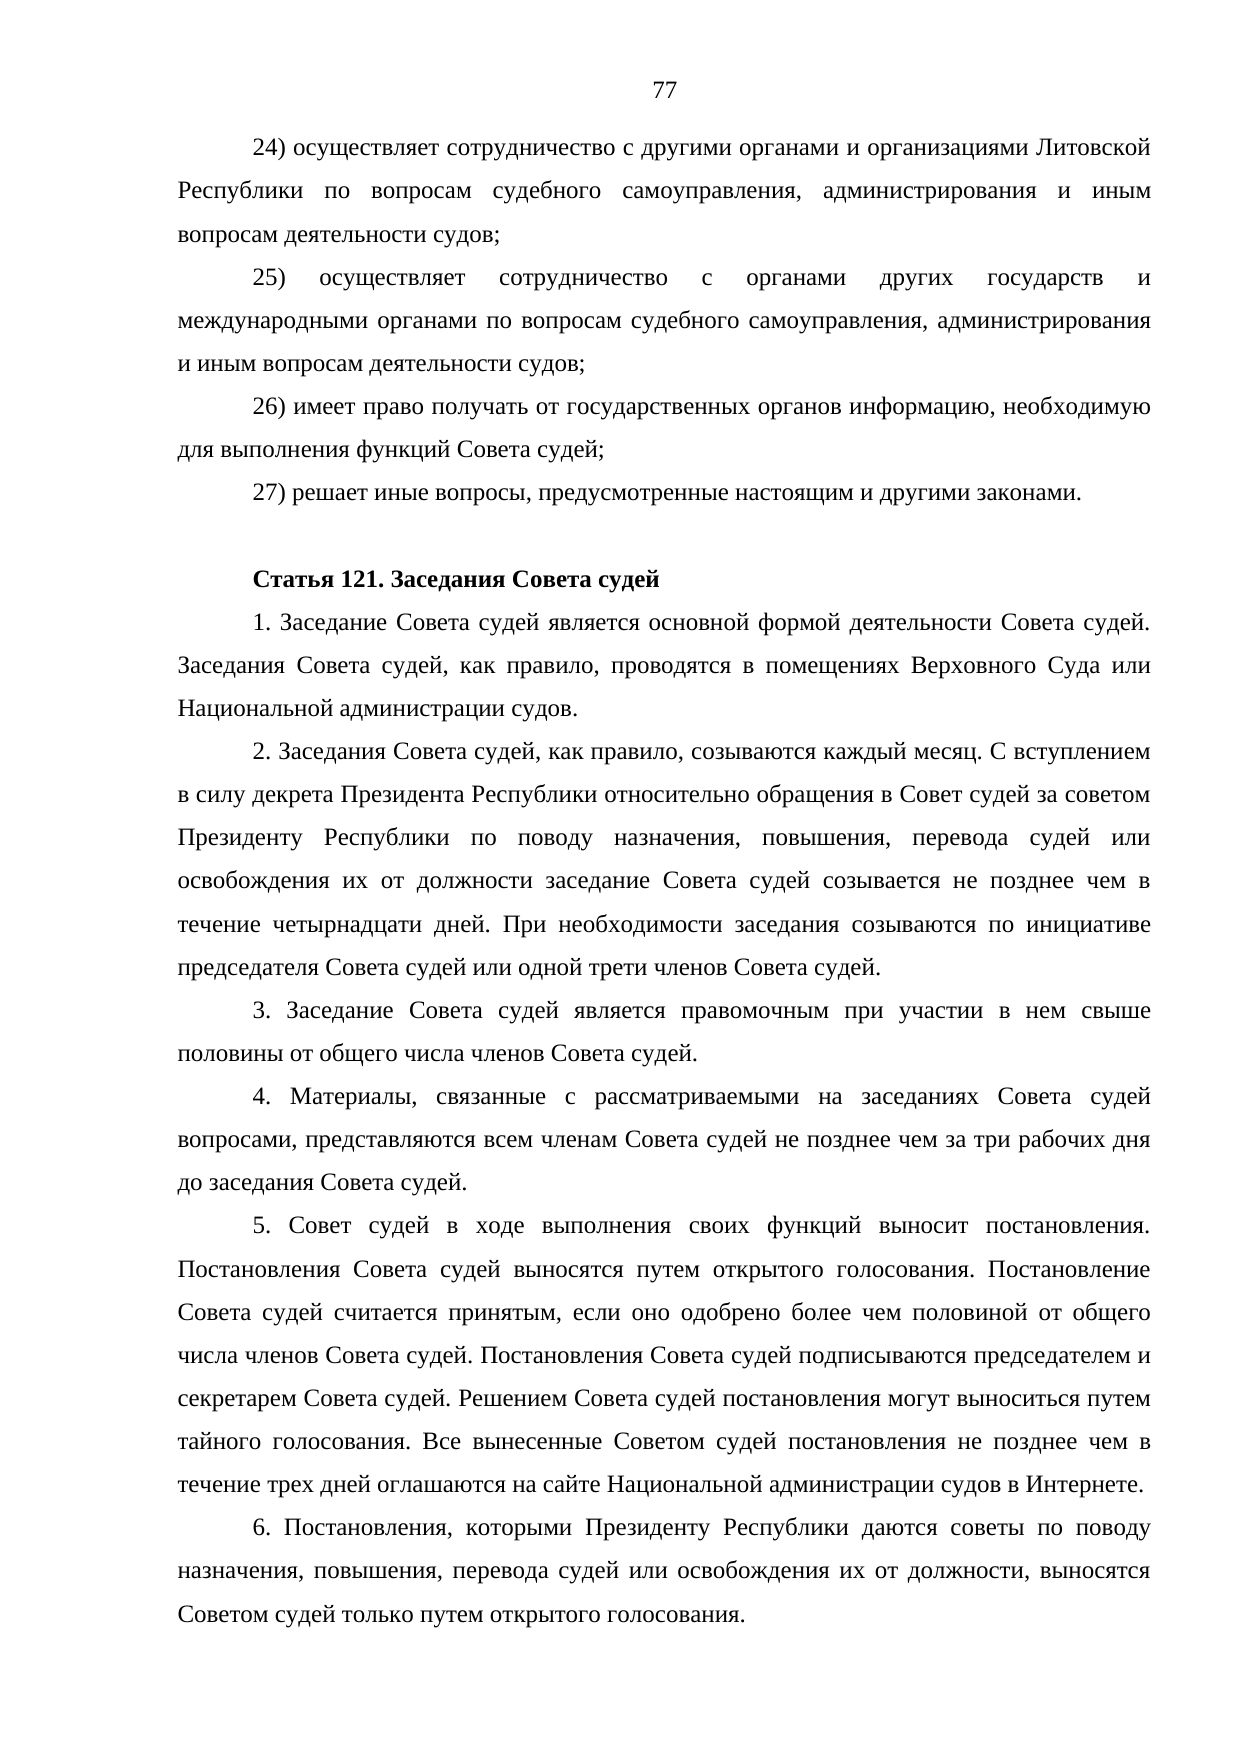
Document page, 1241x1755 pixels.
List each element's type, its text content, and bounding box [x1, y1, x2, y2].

text 1. Заседание Совета судей является основной формой деятельности Совета судей. Заседания Совета судей, как правило, проводятся в помещениях Верховного Суда или Национальной администрации судов. [177, 607, 1152, 722]
text 27) решает иные вопросы, предусмотренные настоящим и другими законами. [177, 477, 1152, 506]
text 2. Заседания Совета судей, как правило, созываются каждый месяц. С вступлением в силу декрета Президента Республики относительно обращения в Совет судей за советом Президенту Республики по поводу назначения, повышения, перевода судей или освобождения их от должности заседание Совета судей созывается не позднее чем в течение четырнадцати дней. При необходимости заседания созываются по инициативе председателя Совета судей или одной трети членов Совета судей. [177, 736, 1152, 981]
text 25) осуществляет сотрудничество с органами других государств и международными органами по вопросам судебного самоуправления, администрирования и иным вопросам деятельности судов; [177, 262, 1152, 377]
text 5. Совет судей в ходе выполнения своих функций выносит постановления. Постановления Совета судей выносятся путем открытого голосования. Постановление Совета судей считается принятым, если оно одобрено более чем половиной от общего числа членов Совета судей. Постановления Совета судей подписываются председателем и секретарем Совета судей. Решением Совета судей постановления могут выноситься путем тайного голосования. Все вынесенные Советом судей постановления не позднее чем в течение трех дней оглашаются на сайте Национальной администрации судов в Интернете. [177, 1211, 1152, 1498]
text 24) осуществляет сотрудничество с другими органами и организациями Литовской Республики по вопросам судебного самоуправления, администрирования и иным вопросам деятельности судов; [177, 132, 1152, 247]
text 4. Материалы, связанные с рассматриваемыми на заседаниях Совета судей вопросами, представляются всем членам Совета судей не позднее чем за три рабочих дня до заседания Совета судей. [177, 1081, 1152, 1196]
text Статья 121. Заседания Совета судей [177, 564, 1152, 592]
text 3. Заседание Совета судей является правомочным при участии в нем свыше половины от общего числа членов Совета судей. [177, 995, 1152, 1067]
text 26) имеет право получать от государственных органов информацию, необходимую для выполнения функций Совета судей; [177, 391, 1152, 463]
text 6. Постановления, которыми Президенту Республики даются советы по поводу назначения, повышения, перевода судей или освобождения их от должности, выносятся Советом судей только путем открытого голосования. [177, 1512, 1152, 1627]
